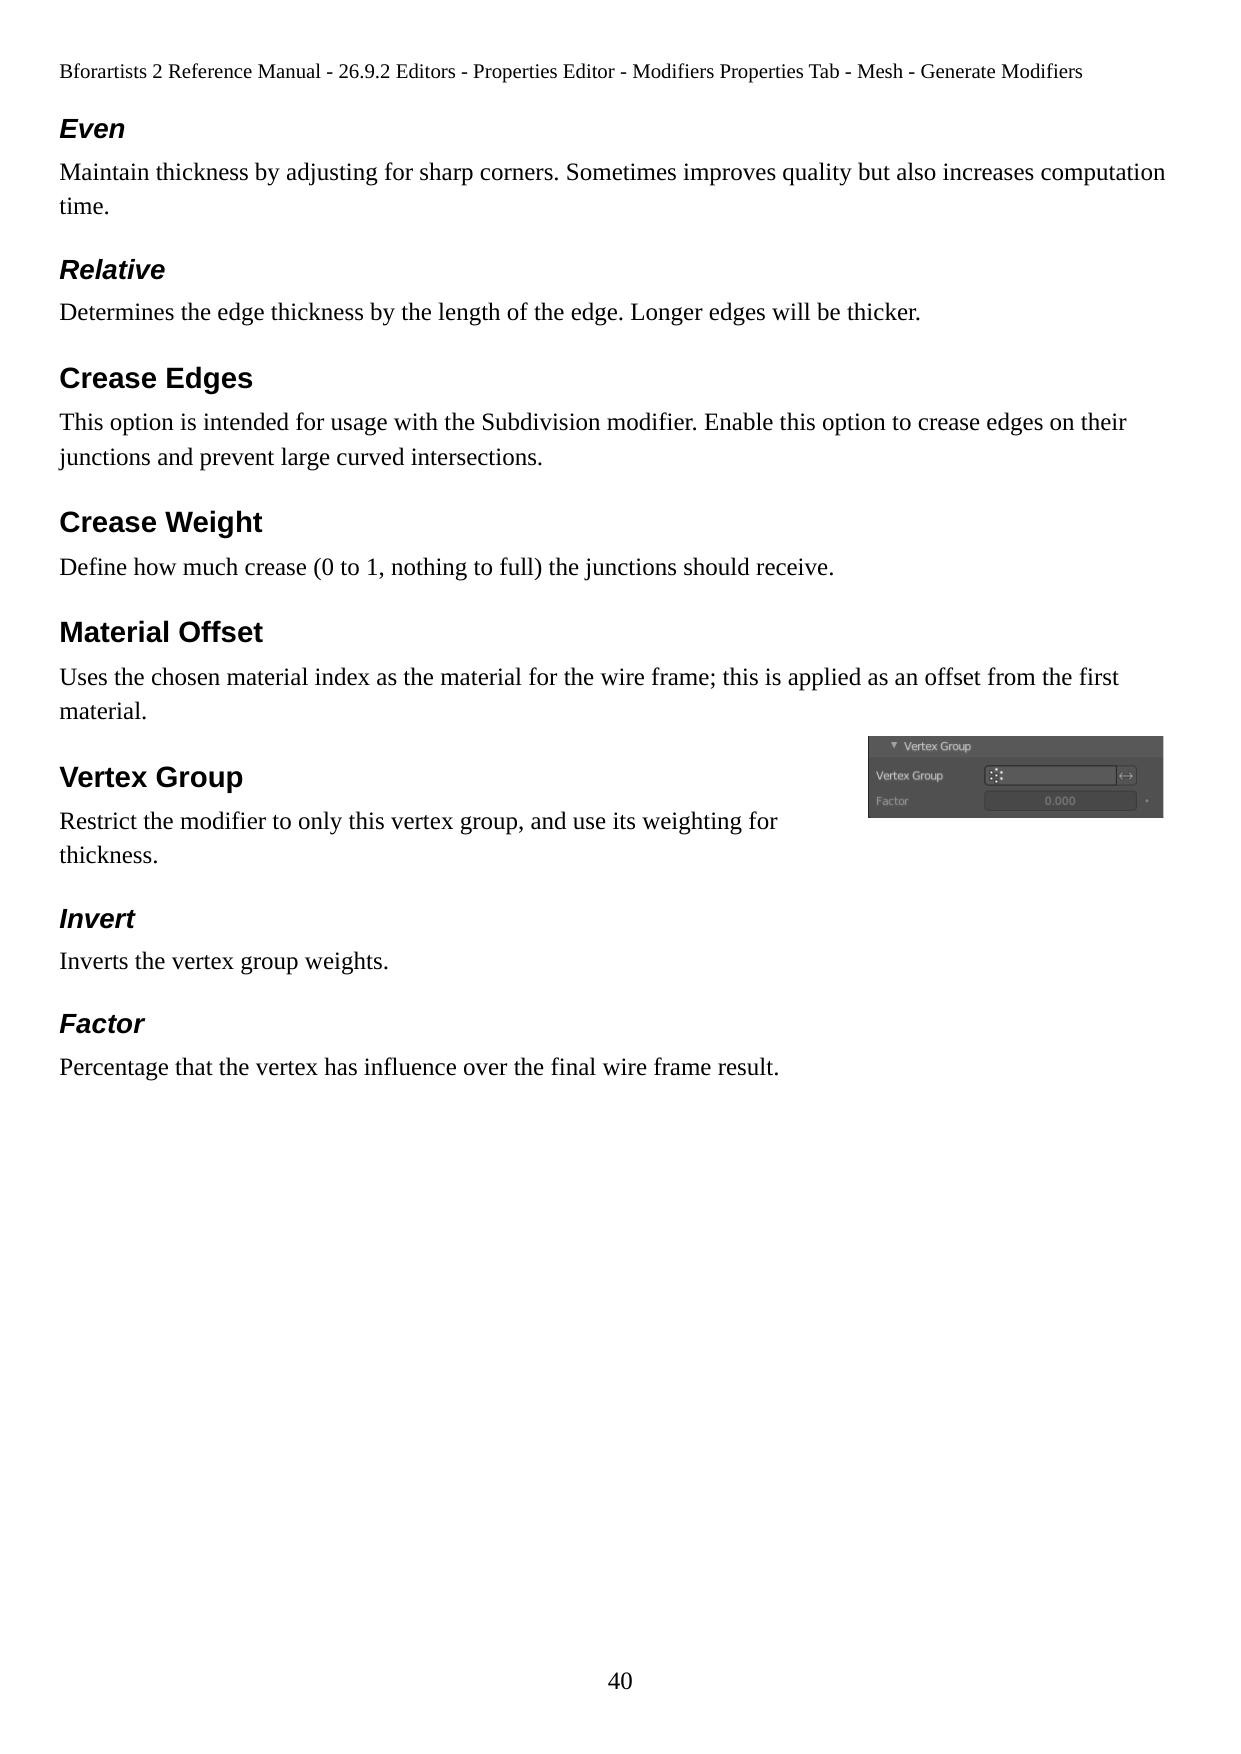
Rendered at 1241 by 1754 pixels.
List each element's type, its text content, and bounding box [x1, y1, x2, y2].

subtitle Vertex Group [59, 760, 868, 793]
subtitle Crease Weight [59, 505, 1181, 539]
text Inverts the vertex group weights. [59, 946, 1181, 975]
subtitle [1164, 760, 1181, 793]
subtitle Relative [59, 253, 1181, 285]
subtitle Crease Edges [59, 361, 1181, 395]
subtitle Material Offset [59, 615, 1181, 649]
text Maintain thickness by adjusting for sharp corners. Sometimes improves quality but also increases computation time. [59, 157, 1181, 220]
text Percentage that the vertex has influence over the final wire frame result. [59, 1052, 1181, 1081]
text Restrict the modifier to only this vertex group, and use its weighting for thickness. [59, 806, 1181, 869]
picture [868, 736, 1164, 818]
text This option is intended for usage with the Subdivision modifier. Enable this option to crease edges on their junctions and prevent large curved intersections. [59, 407, 1181, 471]
subtitle Even [59, 113, 1181, 144]
subtitle Factor [59, 1008, 1181, 1040]
text Determines the edge thickness by the length of the edge. Longer edges will be thicker. [59, 297, 1181, 326]
text Uses the chosen material index as the material for the wire frame; this is applied as an offset from the first material. [59, 662, 1181, 725]
subtitle Invert [59, 902, 1181, 934]
text Define how much crease (0 to 1, nothing to full) the junctions should receive. [59, 552, 1181, 580]
